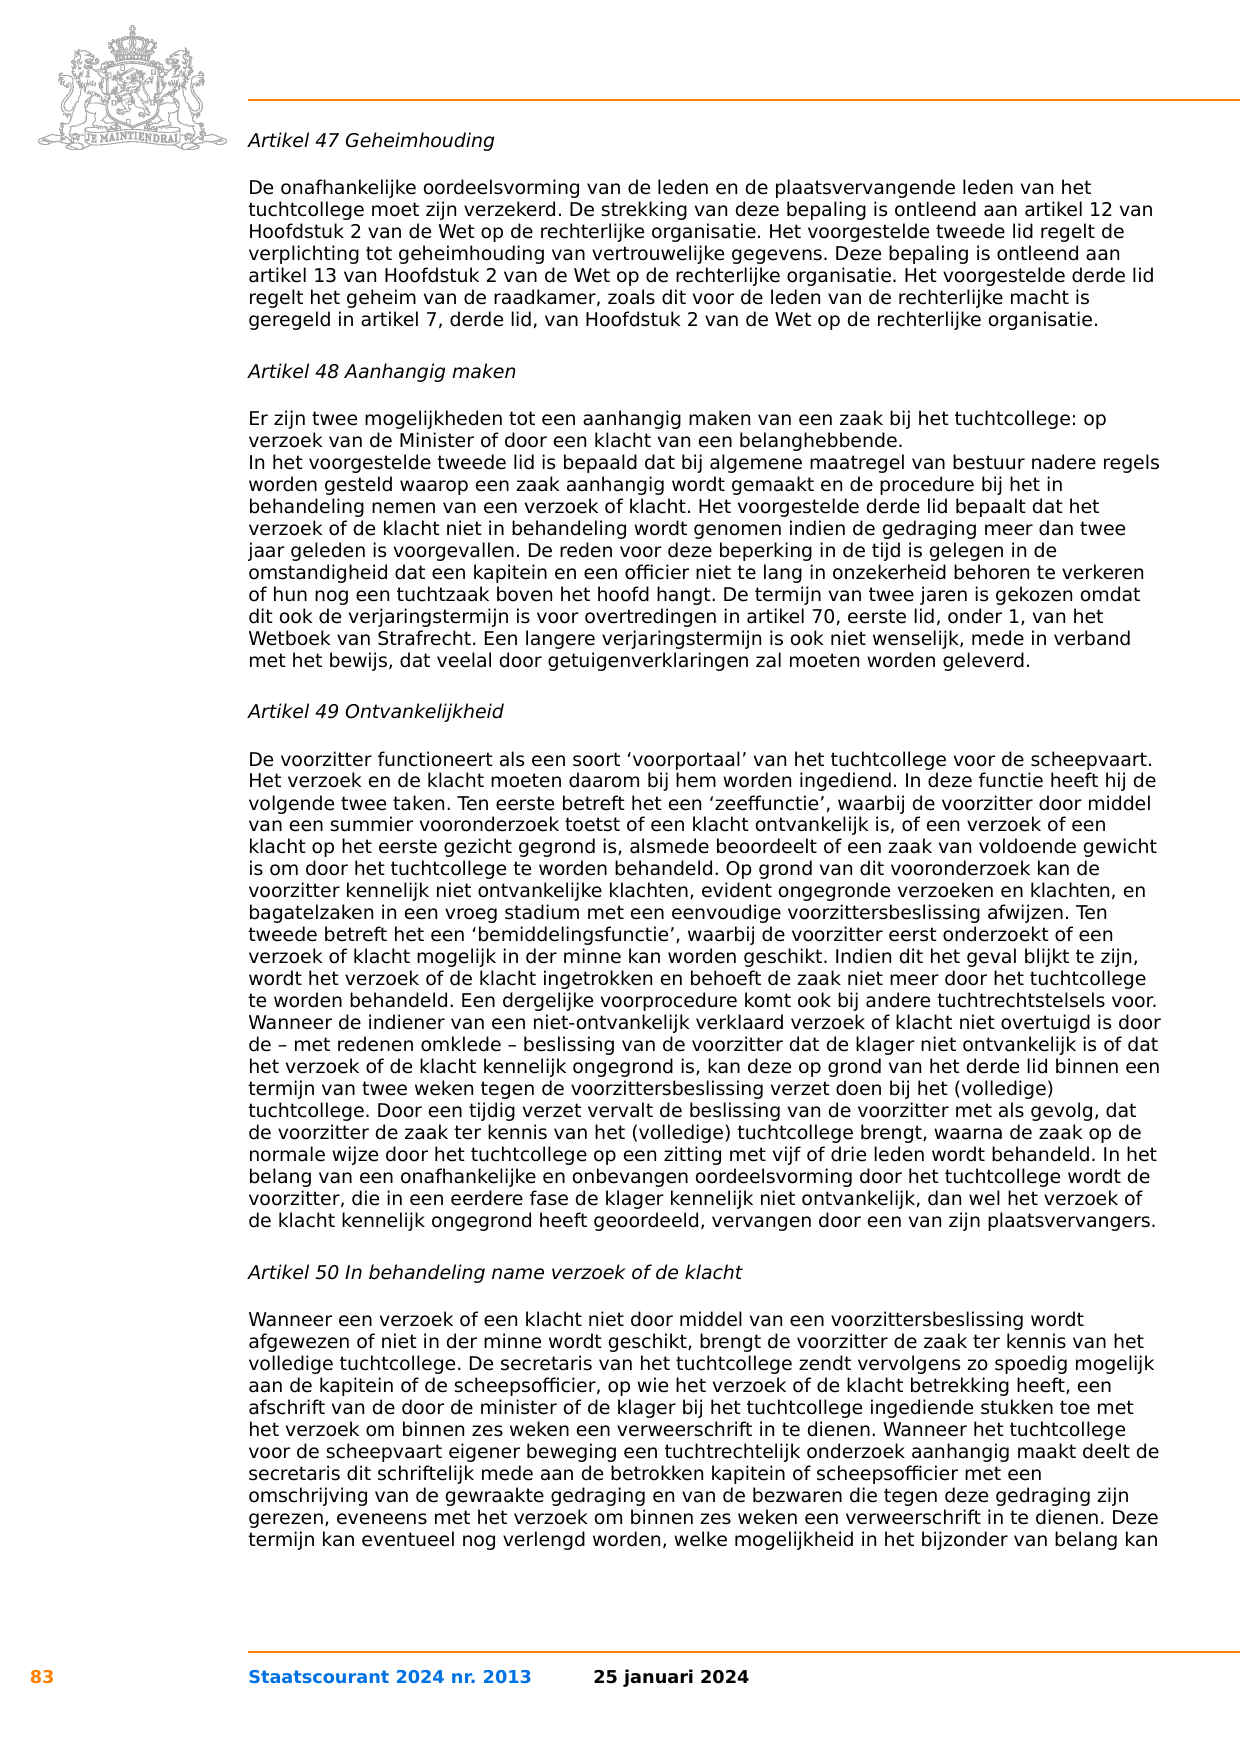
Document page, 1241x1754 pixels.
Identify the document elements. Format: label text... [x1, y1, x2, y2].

text De voorzitter functioneert als een soort ‘voorportaal’ van het tuchtcollege voor de scheepvaart. Het verzoek en de klacht moeten daarom bij hem worden ingediend. In deze functie heeft hij de volgende twee taken. Ten eerste betreft het een ‘zeeffunctie’, waarbij de voorzitter door middel van een summier vooronderzoek toetst of een klacht ontvankelijk is, of een verzoek of een klacht op het eerste gezicht gegrond is, alsmede beoordeelt of een zaak van voldoende gewicht is om door het tuchtcollege te worden behandeld. Op grond van dit vooronderzoek kan de voorzitter kennelijk niet ontvankelijke klachten, evident ongegronde verzoeken en klachten, en bagatelzaken in een vroeg stadium met een eenvoudige voorzittersbeslissing afwijzen. Ten tweede betreft het een ‘bemiddelingsfunctie’, waarbij de voorzitter eerst onderzoekt of een verzoek of klacht mogelijk in der minne kan worden geschikt. Indien dit het geval blijkt te zijn, wordt het verzoek of de klacht ingetrokken en behoeft de zaak niet meer door het tuchtcollege te worden behandeld. Een dergelijke voorprocedure komt ook bij andere tuchtrechtstelsels voor. Wanneer de indiener van een niet-ontvankelijk verklaard verzoek of klacht niet overtuigd is door de – met redenen omklede – beslissing van de voorzitter dat de klager niet ontvankelijk is of dat het verzoek of de klacht kennelijk ongegrond is, kan deze op grond van het derde lid binnen een termijn van twee weken tegen de voorzittersbeslissing verzet doen bij het (volledige) tuchtcollege. Door een tijdig verzet vervalt de beslissing van de voorzitter met als gevolg, dat de voorzitter de zaak ter kennis van het (volledige) tuchtcollege brengt, waarna de zaak op de normale wijze door het tuchtcollege op een zitting met vijf of drie leden wordt behandeld. In het belang van een onafhankelijke en onbevangen oordeelsvorming door het tuchtcollege wordt de voorzitter, die in een eerdere fase de klager kennelijk niet ontvankelijk, dan wel het verzoek of de klacht kennelijk ongegrond heeft geoordeeld, vervangen door een van zijn plaatsvervangers. [248, 748, 1163, 1232]
subtitle Artikel 48 Aanhangig maken [248, 361, 1163, 383]
text In het voorgestelde tweede lid is bepaald dat bij algemene maatregel van bestuur nadere regels worden gesteld waarop een zaak aanhangig wordt gemaakt en de procedure bij het in behandeling nemen van een verzoek of klacht. Het voorgestelde derde lid bepaalt dat het verzoek of de klacht niet in behandeling wordt genomen indien de gedraging meer dan twee jaar geleden is voorgevallen. De reden voor deze beperking in de tijd is gelegen in de omstandigheid dat een kapitein en een officier niet te lang in onzekerheid behoren te verkeren of hun nog een tuchtzaak boven het hoofd hangt. De termijn van twee jaren is gekozen omdat dit ook de verjaringstermijn is voor overtredingen in artikel 70, eerste lid, onder 1, van het Wetboek van Strafrecht. Een langere verjaringstermijn is ook niet wenselijk, mede in verband met het bewijs, dat veelal door getuigenverklaringen zal moeten worden geleverd. [248, 452, 1163, 671]
subtitle Artikel 50 In behandeling name verzoek of de klacht [248, 1262, 1163, 1284]
text Er zijn twee mogelijkheden tot een aanhangig maken van een zaak bij het tuchtcollege: op verzoek van de Minister of door een klacht van een belanghebbende. [248, 408, 1163, 452]
subtitle Artikel 47 Geheimhouding [248, 130, 1163, 152]
text Wanneer een verzoek of een klacht niet door middel van een voorzittersbeslissing wordt afgewezen of niet in der minne wordt geschikt, brengt de voorzitter de zaak ter kennis van het volledige tuchtcollege. De secretaris van het tuchtcollege zendt vervolgens zo spoedig mogelijk aan de kapitein of de scheepsofficier, op wie het verzoek of de klacht betrekking heeft, een afschrift van de door de minister of de klager bij het tuchtcollege ingediende stukken toe met het verzoek om binnen zes weken een verweerschrift in te dienen. Wanneer het tuchtcollege voor de scheepvaart eigener beweging een tuchtrechtelijk onderzoek aanhangig maakt deelt de secretaris dit schriftelijk mede aan de betrokken kapitein of scheepsofficier met een omschrijving van de gewraakte gedraging en van de bezwaren die tegen deze gedraging zijn gerezen, eveneens met het verzoek om binnen zes weken een verweerschrift in te dienen. Deze termijn kan eventueel nog verlengd worden, welke mogelijkheid in het bijzonder van belang kan [248, 1309, 1163, 1551]
text De onafhankelijke oordeelsvorming van de leden en de plaatsvervangende leden van het tuchtcollege moet zijn verzekerd. De strekking van deze bepaling is ontleend aan artikel 12 van Hoofdstuk 2 van de Wet op de rechterlijke organisatie. Het voorgestelde tweede lid regelt de verplichting tot geheimhouding van vertrouwelijke gegevens. Deze bepaling is ontleend aan artikel 13 van Hoofdstuk 2 van de Wet op de rechterlijke organisatie. Het voorgestelde derde lid regelt het geheim van de raadkamer, zoals dit voor de leden van de rechterlijke macht is geregeld in artikel 7, derde lid, van Hoofdstuk 2 van de Wet op de rechterlijke organisatie. [248, 177, 1163, 331]
picture [38, 25, 227, 150]
subtitle Artikel 49 Ontvankelijkheid [248, 701, 1163, 723]
